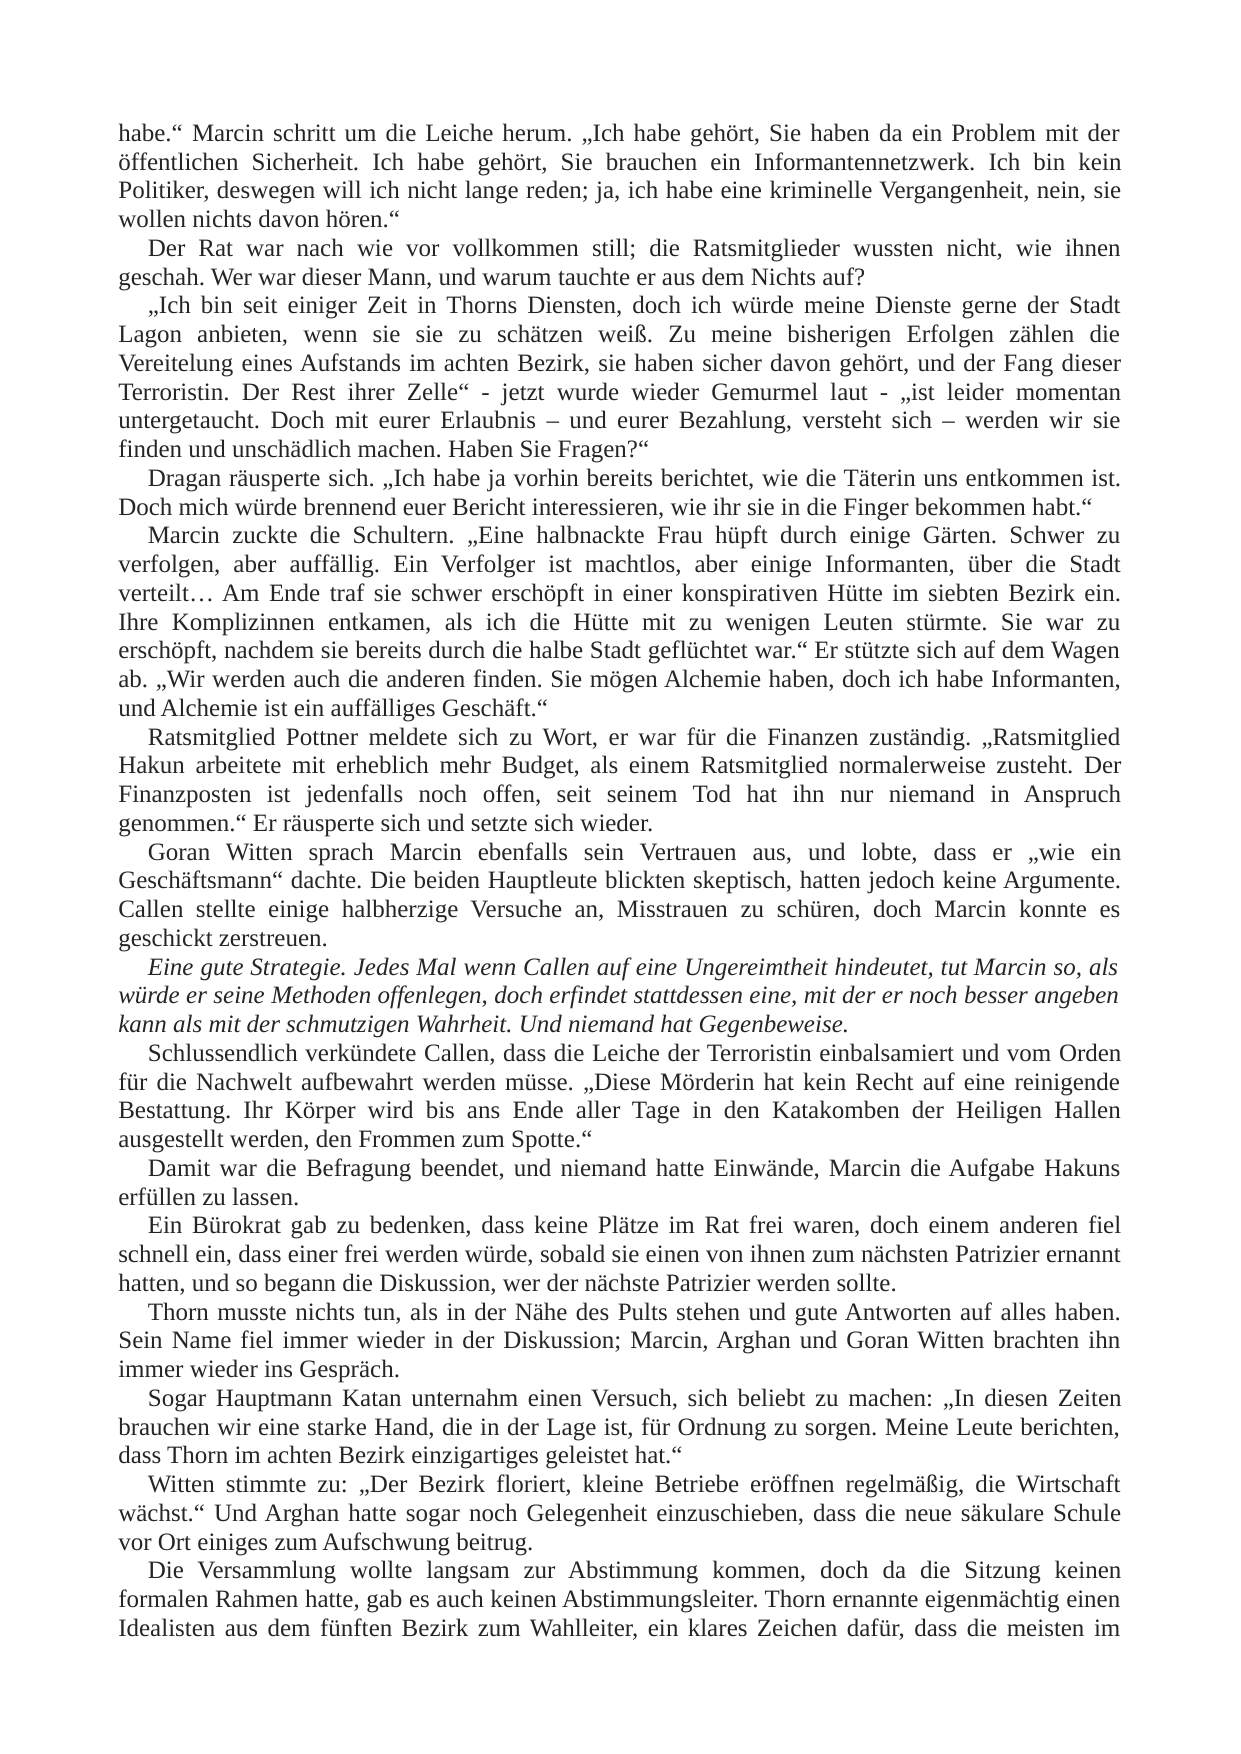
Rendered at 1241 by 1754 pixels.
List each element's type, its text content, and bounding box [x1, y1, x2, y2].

text Goran Witten sprach Marcin ebenfalls sein Vertrauen aus, und lobte, dass er „wie ein Geschäftsmann“ dachte. Die beiden Hauptleute blickten skeptisch, hatten jedoch keine Argumente. Callen stellte einige halbherzige Versuche an, Misstrauen zu schüren, doch Marcin konnte es geschickt zerstreuen. [118, 837, 1122, 952]
text Marcin zuckte die Schultern. „Eine halbnackte Frau hüpft durch einige Gärten. Schwer zu verfolgen, aber auffällig. Ein Verfolger ist machtlos, aber einige Informanten, über die Stadt verteilt… Am Ende traf sie schwer erschöpft in einer konspirativen Hütte im siebten Bezirk ein. Ihre Komplizinnen entkamen, als ich die Hütte mit zu wenigen Leuten stürmte. Sie war zu erschöpft, nachdem sie bereits durch die halbe Stadt geflüchtet war.“ Er stützte sich auf dem Wagen ab. „Wir werden auch die anderen finden. Sie mögen Alchemie haben, doch ich habe Informanten, und Alchemie ist ein auffälliges Geschäft.“ [118, 521, 1122, 722]
text Ratsmitglied Pottner meldete sich zu Wort, er war für die Finanzen zuständig. „Ratsmitglied Hakun arbeitete mit erheblich mehr Budget, als einem Ratsmitglied normalerweise zusteht. Der Finanzposten ist jedenfalls noch offen, seit seinem Tod hat ihn nur niemand in Anspruch genommen.“ Er räusperte sich und setzte sich wieder. [118, 722, 1122, 837]
text habe.“ Marcin schritt um die Leiche herum. „Ich habe gehört, Sie haben da ein Problem mit der öffentlichen Sicherheit. Ich habe gehört, Sie brauchen ein Informantennetzwerk. Ich bin kein Politiker, deswegen will ich nicht lange reden; ja, ich habe eine kriminelle Vergangenheit, nein, sie wollen nichts davon hören.“ [118, 118, 1122, 233]
text Sogar Hauptmann Katan unternahm einen Versuch, sich beliebt zu machen: „In diesen Zeiten brauchen wir eine starke Hand, die in der Lage ist, für Ordnung zu sorgen. Meine Leute berichten, dass Thorn im achten Bezirk einzigartiges geleistet hat.“ [118, 1383, 1122, 1469]
text „Ich bin seit einiger Zeit in Thorns Diensten, doch ich würde meine Dienste gerne der Stadt Lagon anbieten, wenn sie sie zu schätzen weiß. Zu meine bisherigen Erfolgen zählen die Vereitelung eines Aufstands im achten Bezirk, sie haben sicher davon gehört, und der Fang dieser Terroristin. Der Rest ihrer Zelle“ - jetzt wurde wieder Gemurmel laut - „ist leider momentan untergetaucht. Doch mit eurer Erlaubnis – und eurer Bezahlung, versteht sich – werden wir sie finden und unschädlich machen. Haben Sie Fragen?“ [118, 291, 1122, 463]
text Eine gute Strategie. Jedes Mal wenn Callen auf eine Ungereimtheit hindeutet, tut Marcin so, als würde er seine Methoden offenlegen, doch erfindet stattdessen eine, mit der er noch besser angeben kann als mit der schmutzigen Wahrheit. Und niemand hat Gegenbeweise. [118, 952, 1122, 1038]
text Thorn musste nichts tun, als in der Nähe des Pults stehen und gute Antworten auf alles haben. Sein Name fiel immer wieder in der Diskussion; Marcin, Arghan und Goran Witten brachten ihn immer wieder ins Gespräch. [118, 1297, 1122, 1383]
text Damit war die Befragung beendet, und niemand hatte Einwände, Marcin die Aufgabe Hakuns erfüllen zu lassen. [118, 1153, 1122, 1211]
text Witten stimmte zu: „Der Bezirk floriert, kleine Betriebe eröffnen regelmäßig, die Wirtschaft wächst.“ Und Arghan hatte sogar noch Gelegenheit einzuschieben, dass die neue säkulare Schule vor Ort einiges zum Aufschwung beitrug. [118, 1469, 1122, 1556]
text Die Versammlung wollte langsam zur Abstimmung kommen, doch da die Sitzung keinen formalen Rahmen hatte, gab es auch keinen Abstimmungsleiter. Thorn ernannte eigenmächtig einen Idealisten aus dem fünften Bezirk zum Wahlleiter, ein klares Zeichen dafür, dass die meisten im [118, 1556, 1122, 1642]
text Ein Bürokrat gab zu bedenken, dass keine Plätze im Rat frei waren, doch einem anderen fiel schnell ein, dass einer frei werden würde, sobald sie einen von ihnen zum nächsten Patrizier ernannt hatten, und so begann die Diskussion, wer der nächste Patrizier werden sollte. [118, 1211, 1122, 1297]
text Der Rat war nach wie vor vollkommen still; die Ratsmitglieder wussten nicht, wie ihnen geschah. Wer war dieser Mann, und warum tauchte er aus dem Nichts auf? [118, 233, 1122, 291]
text Schlussendlich verkündete Callen, dass die Leiche der Terroristin einbalsamiert und vom Orden für die Nachwelt aufbewahrt werden müsse. „Diese Mörderin hat kein Recht auf eine reinigende Bestattung. Ihr Körper wird bis ans Ende aller Tage in den Katakomben der Heiligen Hallen ausgestellt werden, den Frommen zum Spotte.“ [118, 1038, 1122, 1153]
text Dragan räusperte sich. „Ich habe ja vorhin bereits berichtet, wie die Täterin uns entkommen ist. Doch mich würde brennend euer Bericht interessieren, wie ihr sie in die Finger bekommen habt.“ [118, 463, 1122, 521]
